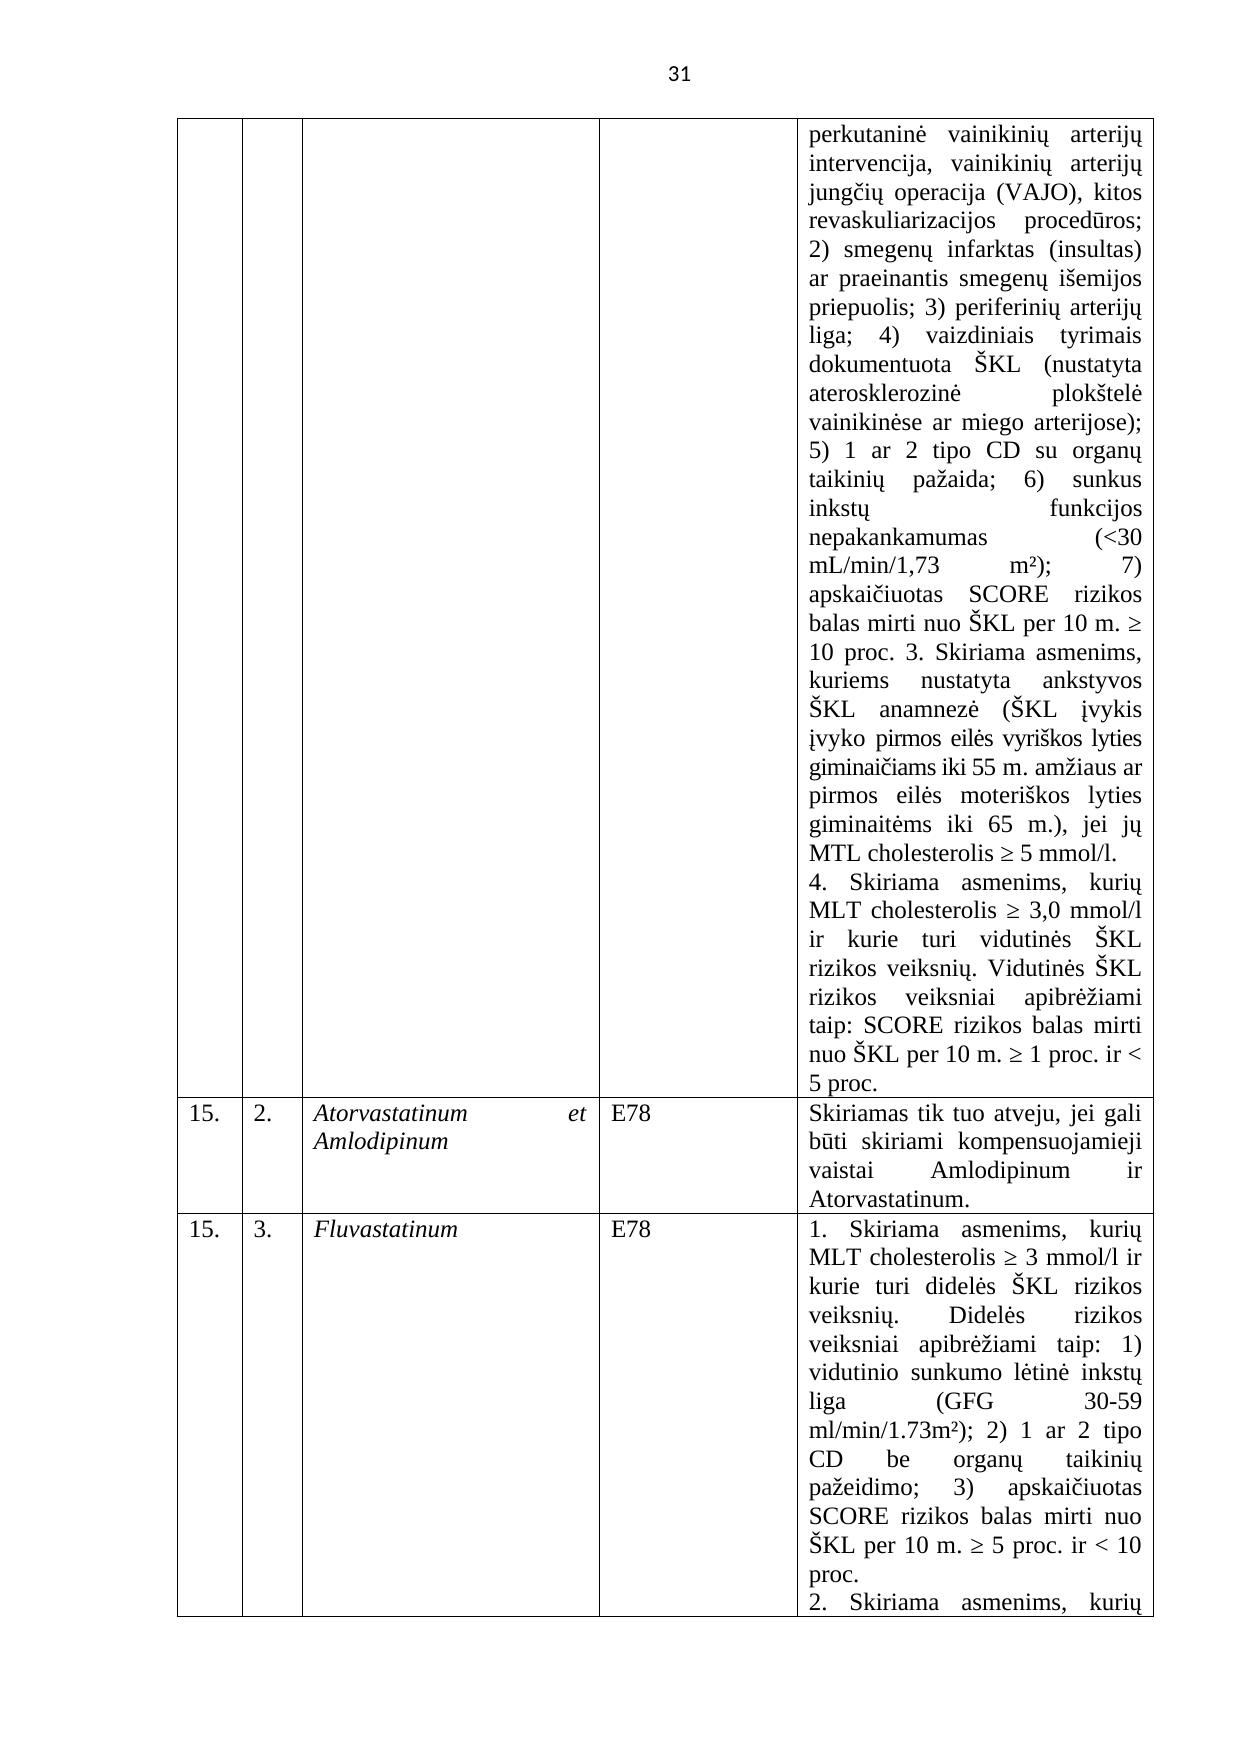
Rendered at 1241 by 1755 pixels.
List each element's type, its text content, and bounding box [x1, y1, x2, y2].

table_cell [178, 119, 242, 1097]
table_cell 15. [178, 1098, 242, 1213]
table_cell [600, 119, 797, 1097]
table_cell E78 [600, 1214, 797, 1616]
table_cell Skiriamas tik tuo atveju, jei gali būti skiriami kompensuojamieji vaistai Amlodipinum ir Atorvastatinum. [798, 1098, 1153, 1213]
table_cell [243, 119, 302, 1097]
table_cell perkutaninė vainikinių arterijų intervencija, vainikinių arterijų jungčių operacija (VAJO), kitos revaskuliarizacijos procedūros; 2) smegenų infarktas (insultas) ar praeinantis smegenų išemijos priepuolis; 3) periferinių arterijų liga; 4) vaizdiniais tyrimais dokumentuota ŠKL (nustatyta aterosklerozinė plokštelė vainikinėse ar miego arterijose); 5) 1 ar 2 tipo CD su organų taikinių pažaida; 6) sunkus inkstų funkcijos nepakankamumas (<30 mL/min/1,73 m²); 7) apskaičiuotas SCORE rizikos balas mirti nuo ŠKL per 10 m. ≥ 10 proc. 3. Skiriama asmenims, kuriems nustatyta ankstyvos ŠKL anamnezė (ŠKL įvykis įvyko pirmos eilės vyriškos lyties giminaičiams iki 55 m. amžiaus ar pirmos eilės moteriškos lyties giminaitėms iki 65 m.), jei jų MTL cholesterolis ≥ 5 mmol/l. 4. Skiriama asmenims, kurių MLT cholesterolis ≥ 3,0 mmol/l ir kurie turi vidutinės ŠKL rizikos veiksnių. Vidutinės ŠKL rizikos veiksniai apibrėžiami taip: SCORE rizikos balas mirti nuo ŠKL per 10 m. ≥ 1 proc. ir < 5 proc. [798, 119, 1153, 1097]
table_cell 15. [178, 1214, 242, 1616]
table_cell E78 [600, 1098, 797, 1213]
table_cell 2. [243, 1098, 302, 1213]
table_cell 1. Skiriama asmenims, kurių MLT cholesterolis ≥ 3 mmol/l ir kurie turi didelės ŠKL rizikos veiksnių. Didelės rizikos veiksniai apibrėžiami taip: 1) vidutinio sunkumo lėtinė inkstų liga (GFG 30-59 ml/min/1.73m²); 2) 1 ar 2 tipo CD be organų taikinių pažeidimo; 3) apskaičiuotas SCORE rizikos balas mirti nuo ŠKL per 10 m. ≥ 5 proc. ir < 10 proc. 2. Skiriama asmenims, kurių [798, 1214, 1153, 1616]
table_cell Fluvastatinum [303, 1214, 599, 1616]
table_cell 3. [243, 1214, 302, 1616]
table_cell Atorvastatinum et Amlodipinum [303, 1098, 599, 1213]
table_cell [303, 119, 599, 1097]
